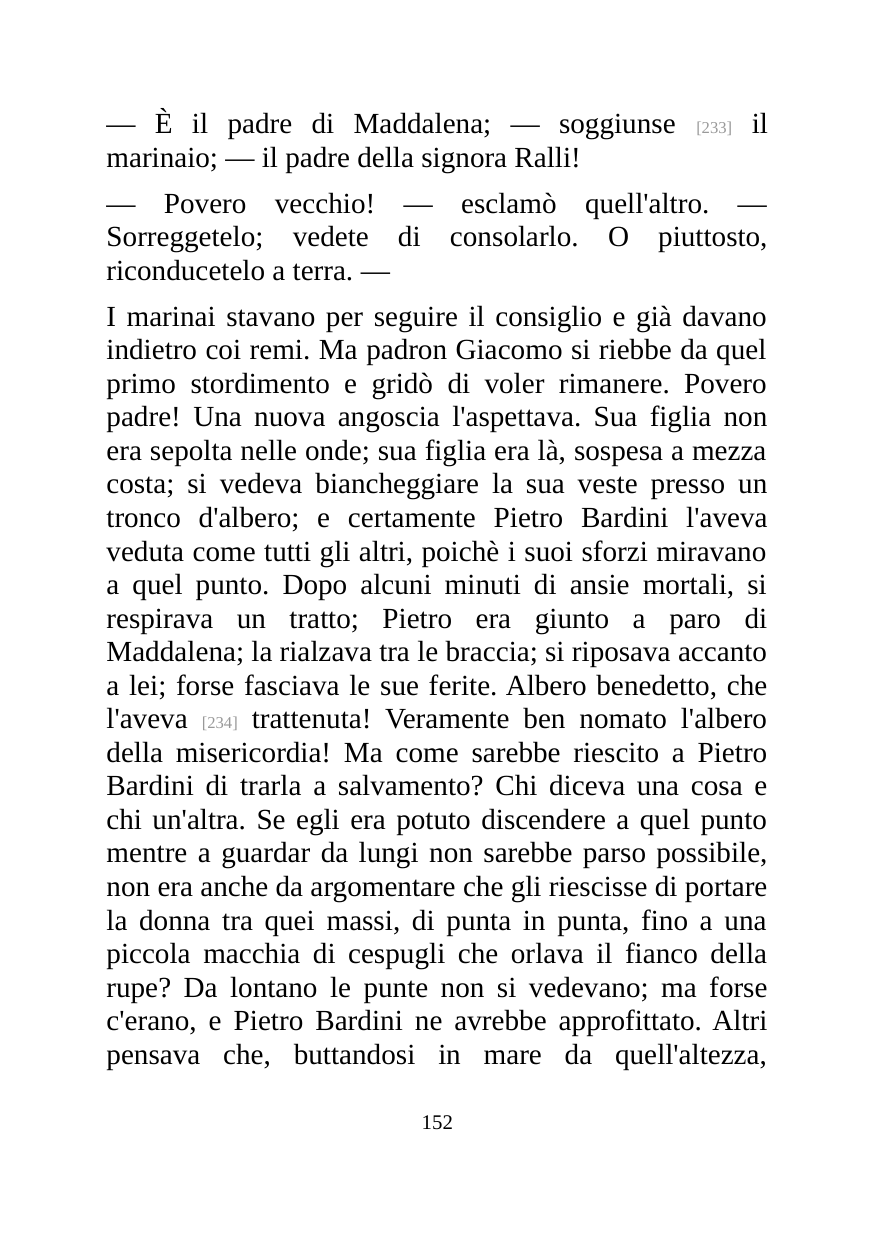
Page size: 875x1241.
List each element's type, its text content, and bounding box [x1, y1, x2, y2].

text — È il padre di Maddalena; — soggiunse [233] il marinaio; — il padre della signora Ralli! [106, 106, 768, 173]
text — Povero vecchio! — esclamò quell'altro. — Sorreggetelo; vedete di consolarlo. O piuttosto, riconducetelo a terra. — [106, 186, 768, 286]
text I marinai stavano per seguire il consiglio e già davano indietro coi remi. Ma padron Giacomo si riebbe da quel primo stordimento e gridò di voler rimanere. Povero padre! Una nuova angoscia l'aspettava. Sua figlia non era sepolta nelle onde; sua figlia era là, sospesa a mezza costa; si vedeva biancheggiare la sua veste presso un tronco d'albero; e certamente Pietro Bardini l'aveva veduta come tutti gli altri, poichè i suoi sforzi miravano a quel punto. Dopo alcuni minuti di ansie mortali, si respirava un tratto; Pietro era giunto a paro di Maddalena; la rialzava tra le braccia; si riposava accanto a lei; forse fasciava le sue ferite. Albero benedetto, che l'aveva [234] trattenuta! Veramente ben nomato l'albero della misericordia! Ma come sarebbe riescito a Pietro Bardini di trarla a salvamento? Chi diceva una cosa e chi un'altra. Se egli era potuto discendere a quel punto mentre a guardar da lungi non sarebbe parso possibile, non era anche da argomentare che gli riescisse di portare la donna tra quei massi, di punta in punta, fino a una piccola macchia di cespugli che orlava il fianco della rupe? Da lontano le punte non si vedevano; ma forse c'erano, e Pietro Bardini ne avrebbe approfittato. Altri pensava che, buttandosi in mare da quell'altezza, [106, 299, 768, 1070]
